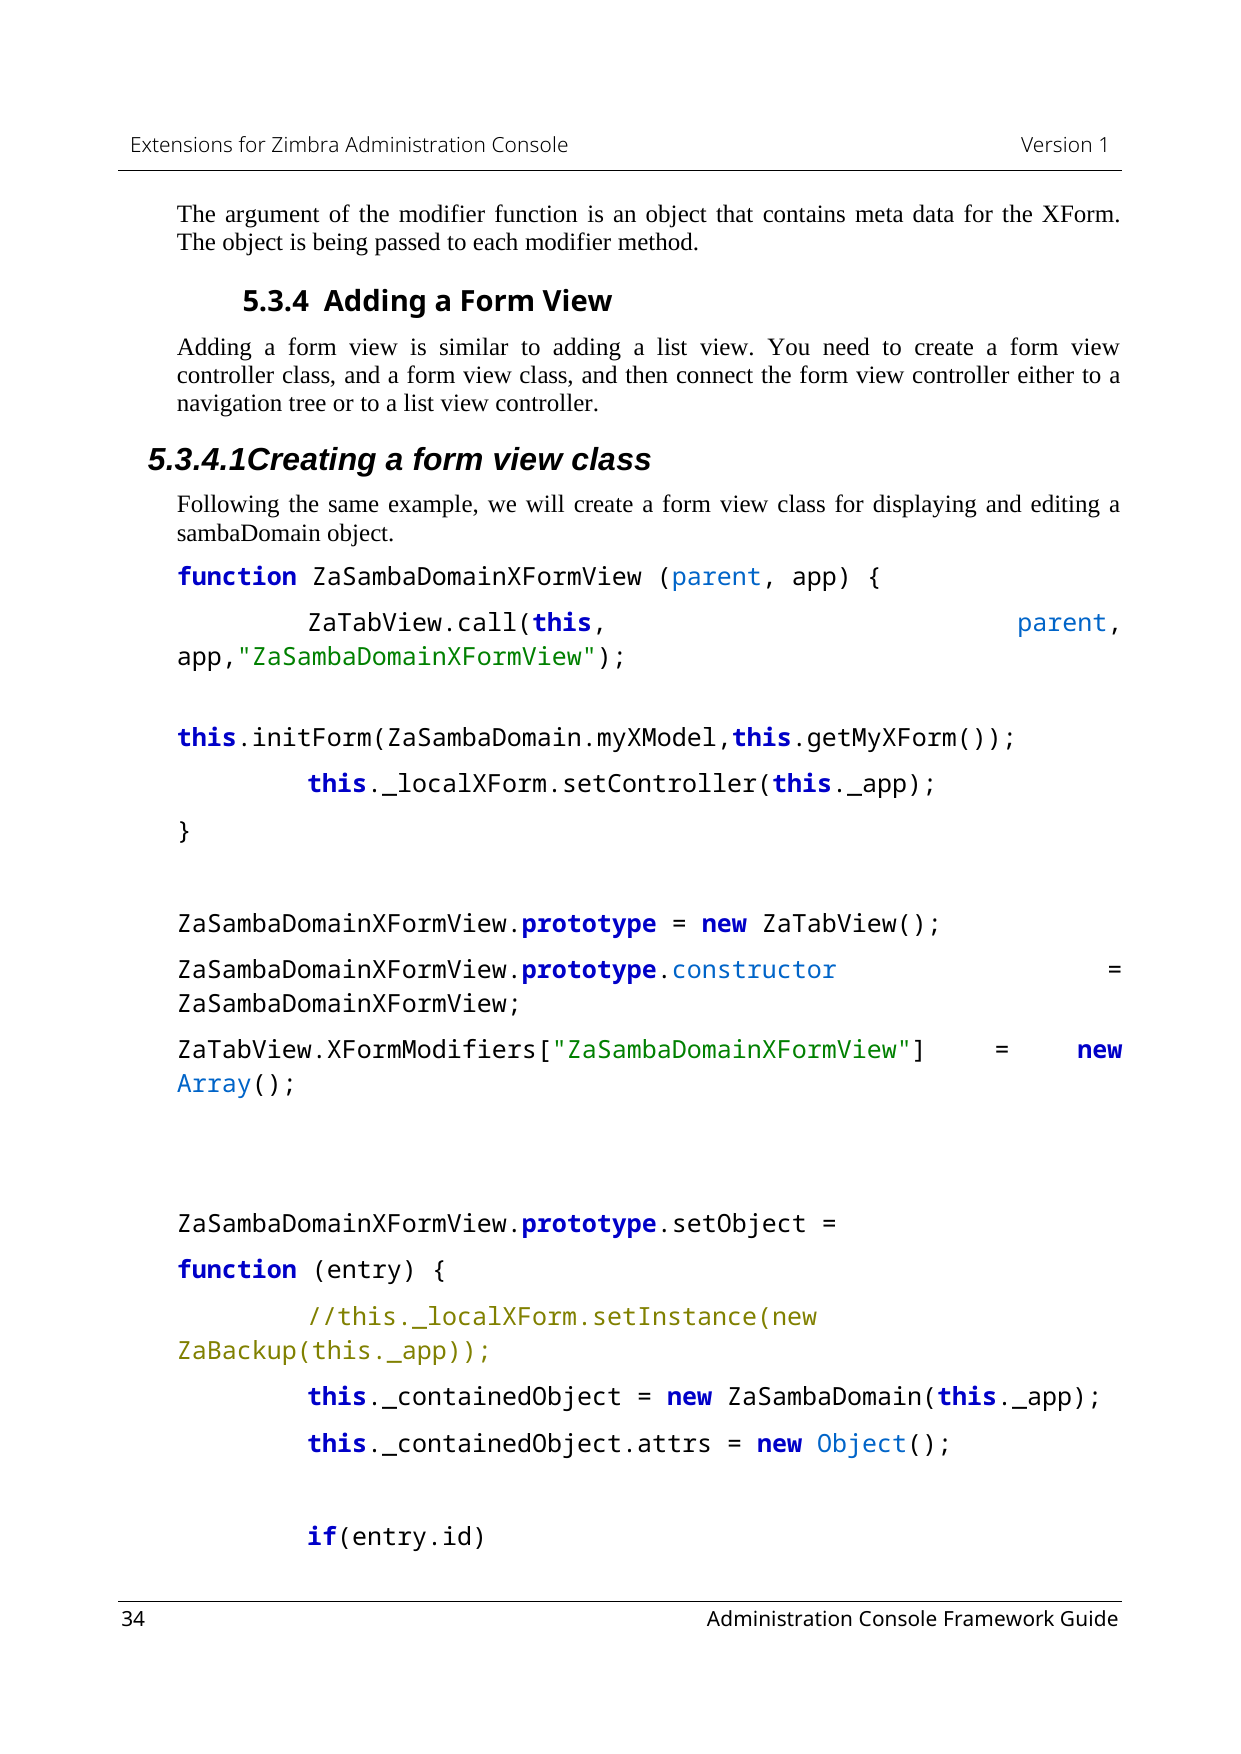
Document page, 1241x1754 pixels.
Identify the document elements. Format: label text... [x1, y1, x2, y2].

text this._localXForm.setController(this._app); [177, 766, 1122, 800]
text ZaSambaDomainXFormView.prototype.setObject = [177, 1206, 1122, 1240]
text ZaSambaDomainXFormView.prototype = new ZaTabView(); [177, 906, 1122, 939]
text ZaTabView.call(this, parent, app,"ZaSambaDomainXFormView"); [177, 605, 1122, 673]
text Following the same example, we will create a form view class for displaying and editing a sambaDomain object. [177, 490, 1122, 546]
text if(entry.id) [177, 1518, 1122, 1552]
text this.initForm(ZaSambaDomain.myXModel,this.getMyXForm()); [177, 686, 1122, 754]
text this._containedObject = new ZaSambaDomain(this._app); [177, 1379, 1122, 1413]
subtitle Adding a Form View [242, 281, 1122, 320]
text ZaTabView.XFormModifiers["ZaSambaDomainXFormView"] = new Array(); [177, 1032, 1122, 1100]
text The argument of the modifier function is an object that contains meta data for the XForm. The object is being passed to each modifier method. [177, 200, 1122, 256]
text //this._localXForm.setInstance(new ZaBackup(this._app)); [177, 1299, 1122, 1367]
text } [177, 813, 1122, 847]
text function ZaSambaDomainXFormView (parent, app) { [177, 559, 1122, 593]
text this._containedObject.attrs = new Object(); [177, 1426, 1122, 1459]
subtitle Creating a form view class [148, 442, 1122, 478]
text function (entry) { [177, 1252, 1122, 1286]
text Adding a form view is similar to adding a list view. You need to create a form view controller class, and a form view class, and then connect the form view controller either to a navigation tree or to a list view controller. [177, 333, 1122, 417]
text ZaSambaDomainXFormView.prototype.constructor = ZaSambaDomainXFormView; [177, 952, 1122, 1020]
